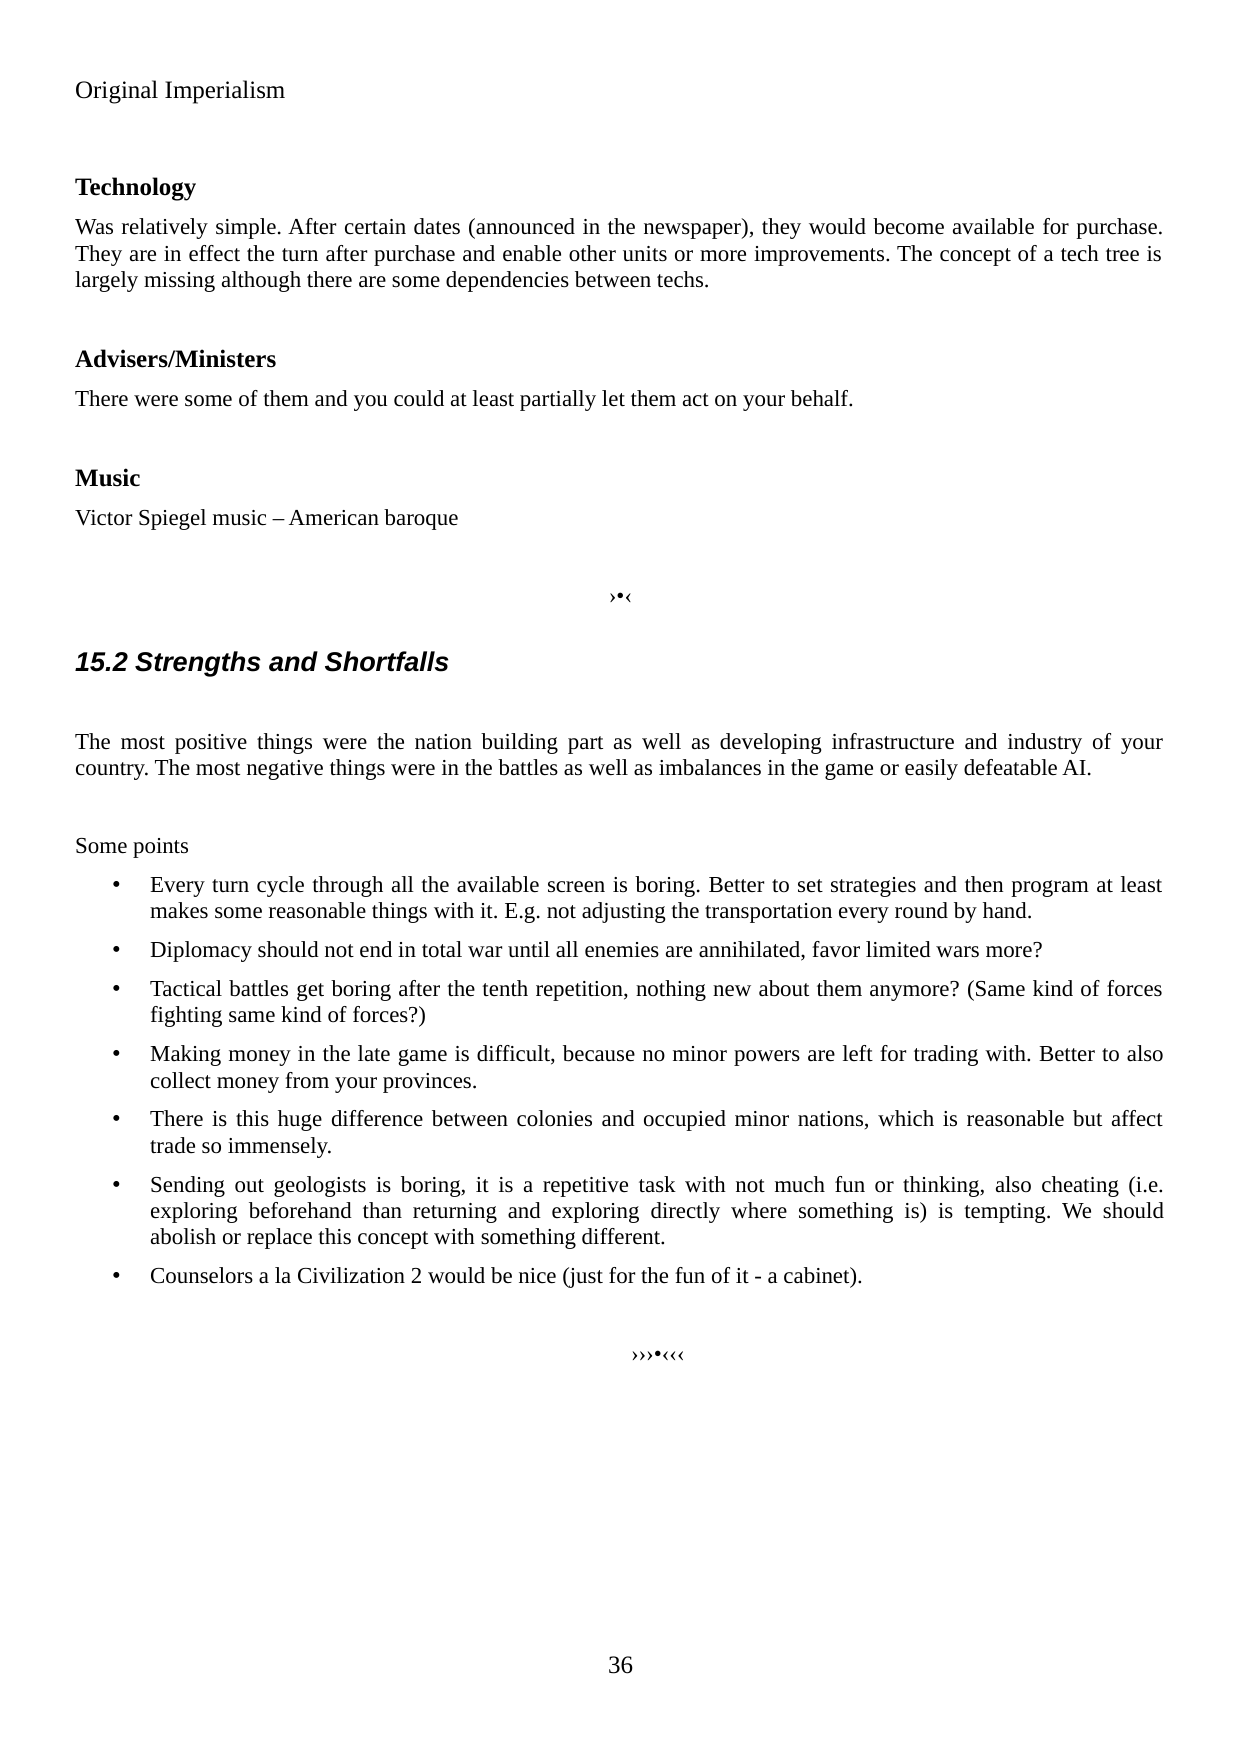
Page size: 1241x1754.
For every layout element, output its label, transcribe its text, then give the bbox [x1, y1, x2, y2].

text The most positive things were the nation building part as well as developing infrastructure and industry of your country. The most negative things were in the battles as well as imbalances in the game or easily defeatable AI. [75, 728, 1166, 781]
list ›››•‹‹‹ [112, 1340, 1166, 1366]
list Every turn cycle through all the available screen is boring. Better to set strategies and then program at least makes some reasonable things with it. E.g. not adjusting the transportation every round by hand. [112, 871, 1166, 924]
text Advisers/Ministers [75, 344, 1166, 372]
list Diplomacy should not end in total war until all enemies are annihilated, favor limited wars more? [112, 936, 1166, 963]
list Counselors a la Civilization 2 would be nice (just for the fun of it - a cabinet). [112, 1262, 1166, 1289]
text Was relatively simple. After certain dates (announced in the newspaper), they would become available for purchase. They are in effect the turn after purchase and enable other units or more improvements. The concept of a tech tree is largely missing although there are some dependencies between techs. [75, 213, 1166, 292]
text Victor Spiegel music – American baroque [75, 504, 1166, 530]
text Technology [75, 172, 1166, 201]
subtitle Strengths and Shortfalls [75, 646, 1166, 677]
list Tactical battles get boring after the tenth repetition, nothing new about them anymore? (Same kind of forces fighting same kind of forces?) [112, 975, 1166, 1028]
text Music [75, 463, 1166, 491]
list Sending out geologists is boring, it is a repetitive task with not much fun or thinking, also cheating (i.e. exploring beforehand than returning and exploring directly where something is) is tempting. We should abolish or replace this concept with something different. [112, 1171, 1166, 1250]
list Making money in the late game is difficult, because no minor powers are left for trading with. Better to also collect money from your provinces. [112, 1040, 1166, 1093]
text Some points [75, 832, 1166, 858]
text ›•‹ [75, 582, 1166, 608]
text There were some of them and you could at least partially let them act on your behalf. [75, 385, 1166, 411]
list There is this huge difference between colonies and occupied minor nations, which is reasonable but affect trade so immensely. [112, 1106, 1166, 1158]
